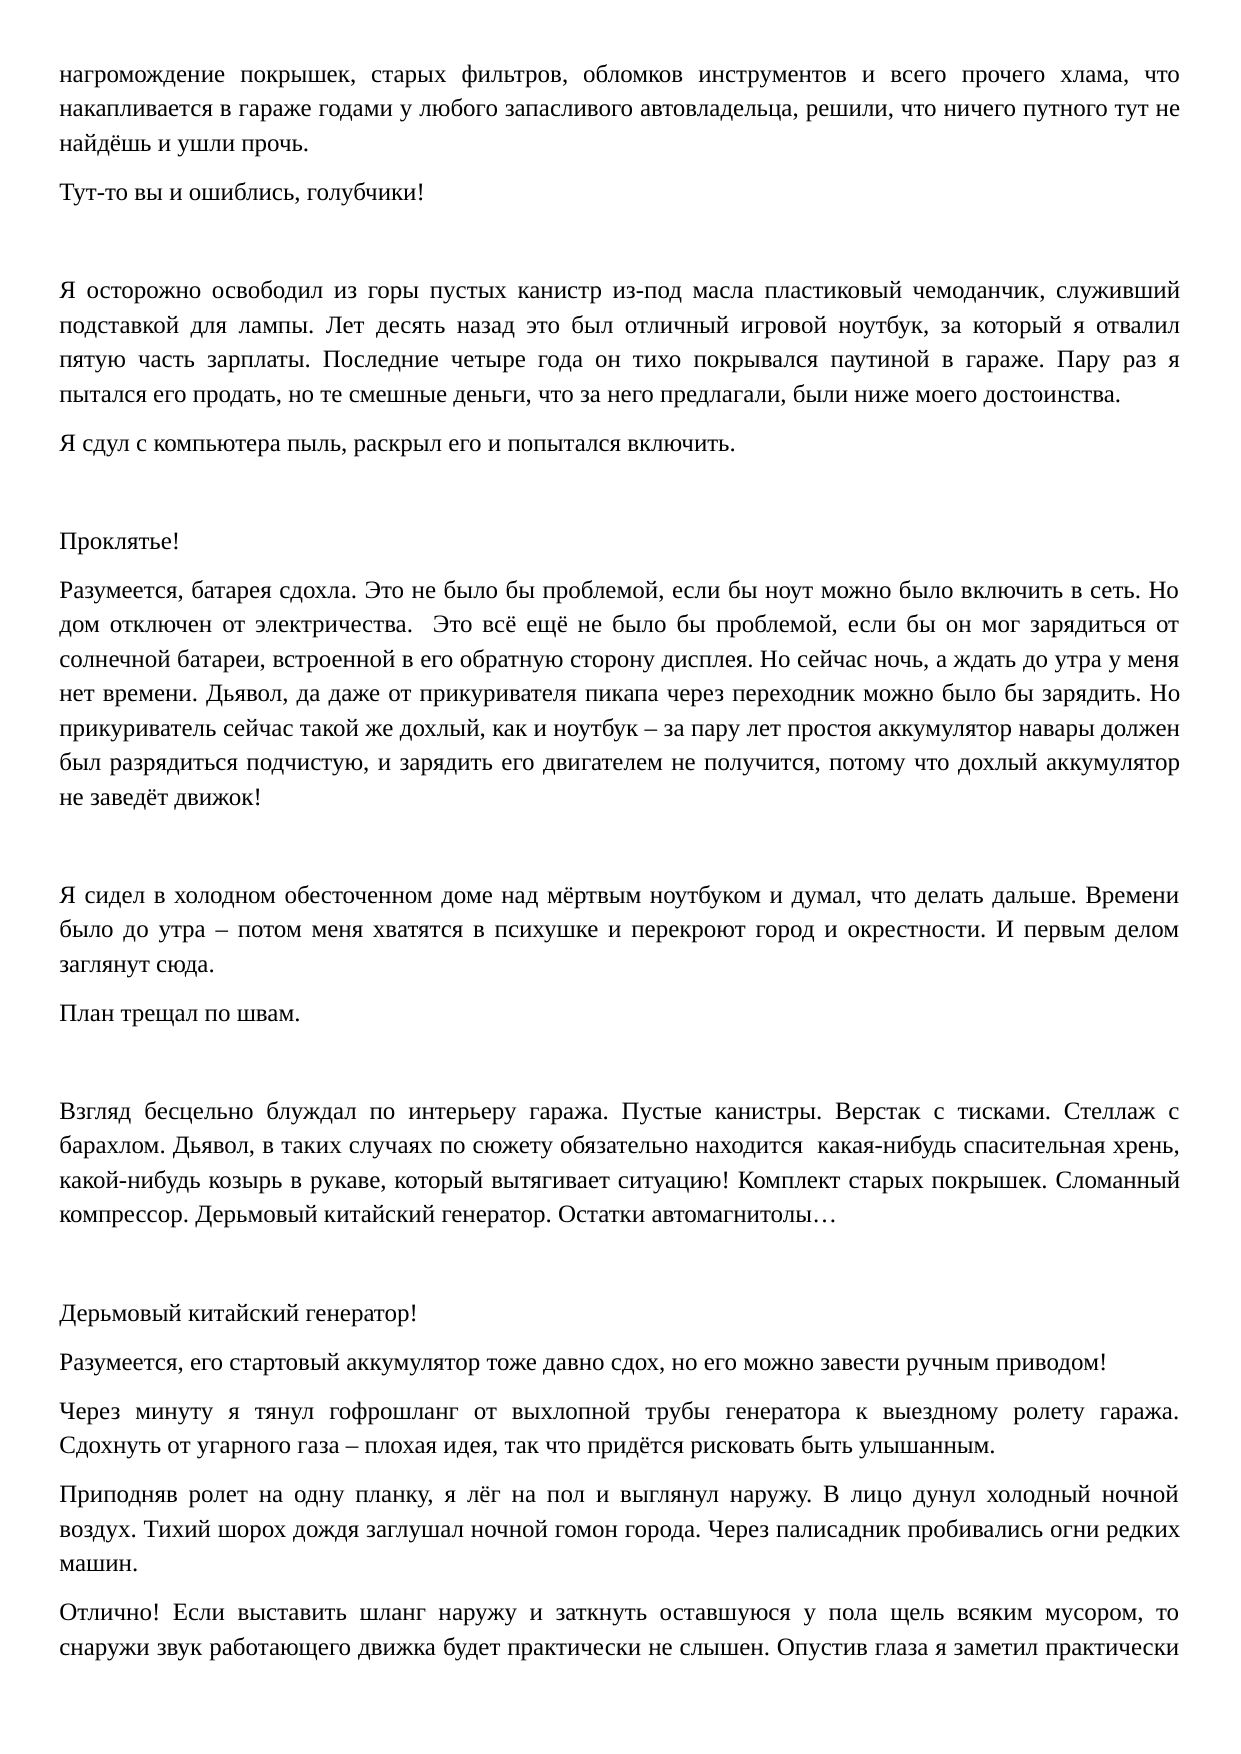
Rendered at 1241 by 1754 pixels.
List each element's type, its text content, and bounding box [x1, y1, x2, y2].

text Разумеется, его стартовый аккумулятор тоже давно сдох, но его можно завести ручным приводом! [59, 1347, 1181, 1375]
text Через минуту я тянул гофрошланг от выхлопной трубы генератора к выездному ролету гаража. Сдохнуть от угарного газа – плохая идея, так что придётся рисковать быть улышанным. [59, 1396, 1181, 1459]
text Разумеется, батарея сдохла. Это не было бы проблемой, если бы ноут можно было включить в сеть. Но дом отключен от электричества. Это всё ещё не было бы проблемой, если бы он мог зарядиться от солнечной батареи, встроенной в его обратную сторону дисплея. Но сейчас ночь, а ждать до утра у меня нет времени. Дьявол, да даже от прикуривателя пикапа через переходник можно было бы зарядить. Но прикуриватель сейчас такой же дохлый, как и ноутбук – за пару лет простоя аккумулятор навары должен был разрядиться подчистую, и зарядить его двигателем не получится, потому что дохлый аккумулятор не заведёт движок! [59, 575, 1181, 811]
text Я сидел в холодном обесточенном доме над мёртвым ноутбуком и думал, что делать дальше. Времени было до утра – потом меня хватятся в психушке и перекроют город и окрестности. И первым делом заглянут сюда. [59, 880, 1181, 978]
text Проклятье! [59, 526, 1181, 554]
text Тут-то вы и ошиблись, голубчики! [59, 177, 1181, 206]
text Я сдул с компьютера пыль, раскрыл его и попытался включить. [59, 428, 1181, 456]
text Я осторожно освободил из горы пустых канистр из-под масла пластиковый чемоданчик, служивший подставкой для лампы. Лет десять назад это был отличный игровой ноутбук, за который я отвалил пятую часть зарплаты. Последние четыре года он тихо покрывался паутиной в гараже. Пару раз я пытался его продать, но те смешные деньги, что за него предлагали, были ниже моего достоинства. [59, 275, 1181, 407]
text Дерьмовый китайский генератор! [59, 1298, 1181, 1326]
text Взгляд бесцельно блуждал по интерьеру гаража. Пустые канистры. Верстак с тисками. Стеллаж с барахлом. Дьявол, в таких случаях по сюжету обязательно находится какая-нибудь спасительная хрень, какой-нибудь козырь в рукаве, который вытягивает ситуацию! Комплект старых покрышек. Сломанный компрессор. Дерьмовый китайский генератор. Остатки автомагнитолы… [59, 1096, 1181, 1228]
text Отлично! Если выставить шланг наружу и заткнуть оставшуюся у пола щель всяким мусором, то снаружи звук работающего движка будет практически не слышен. Опустив глаза я заметил практически [59, 1597, 1181, 1661]
text Приподняв ролет на одну планку, я лёг на пол и выглянул наружу. В лицо дунул холодный ночной воздух. Тихий шорох дождя заглушал ночной гомон города. Через палисадник пробивались огни редких машин. [59, 1479, 1181, 1577]
text План трещал по швам. [59, 998, 1181, 1027]
text нагромождение покрышек, старых фильтров, обломков инструментов и всего прочего хлама, что накапливается в гараже годами у любого запасливого автовладельца, решили, что ничего путного тут не найдёшь и ушли прочь. [59, 59, 1181, 157]
